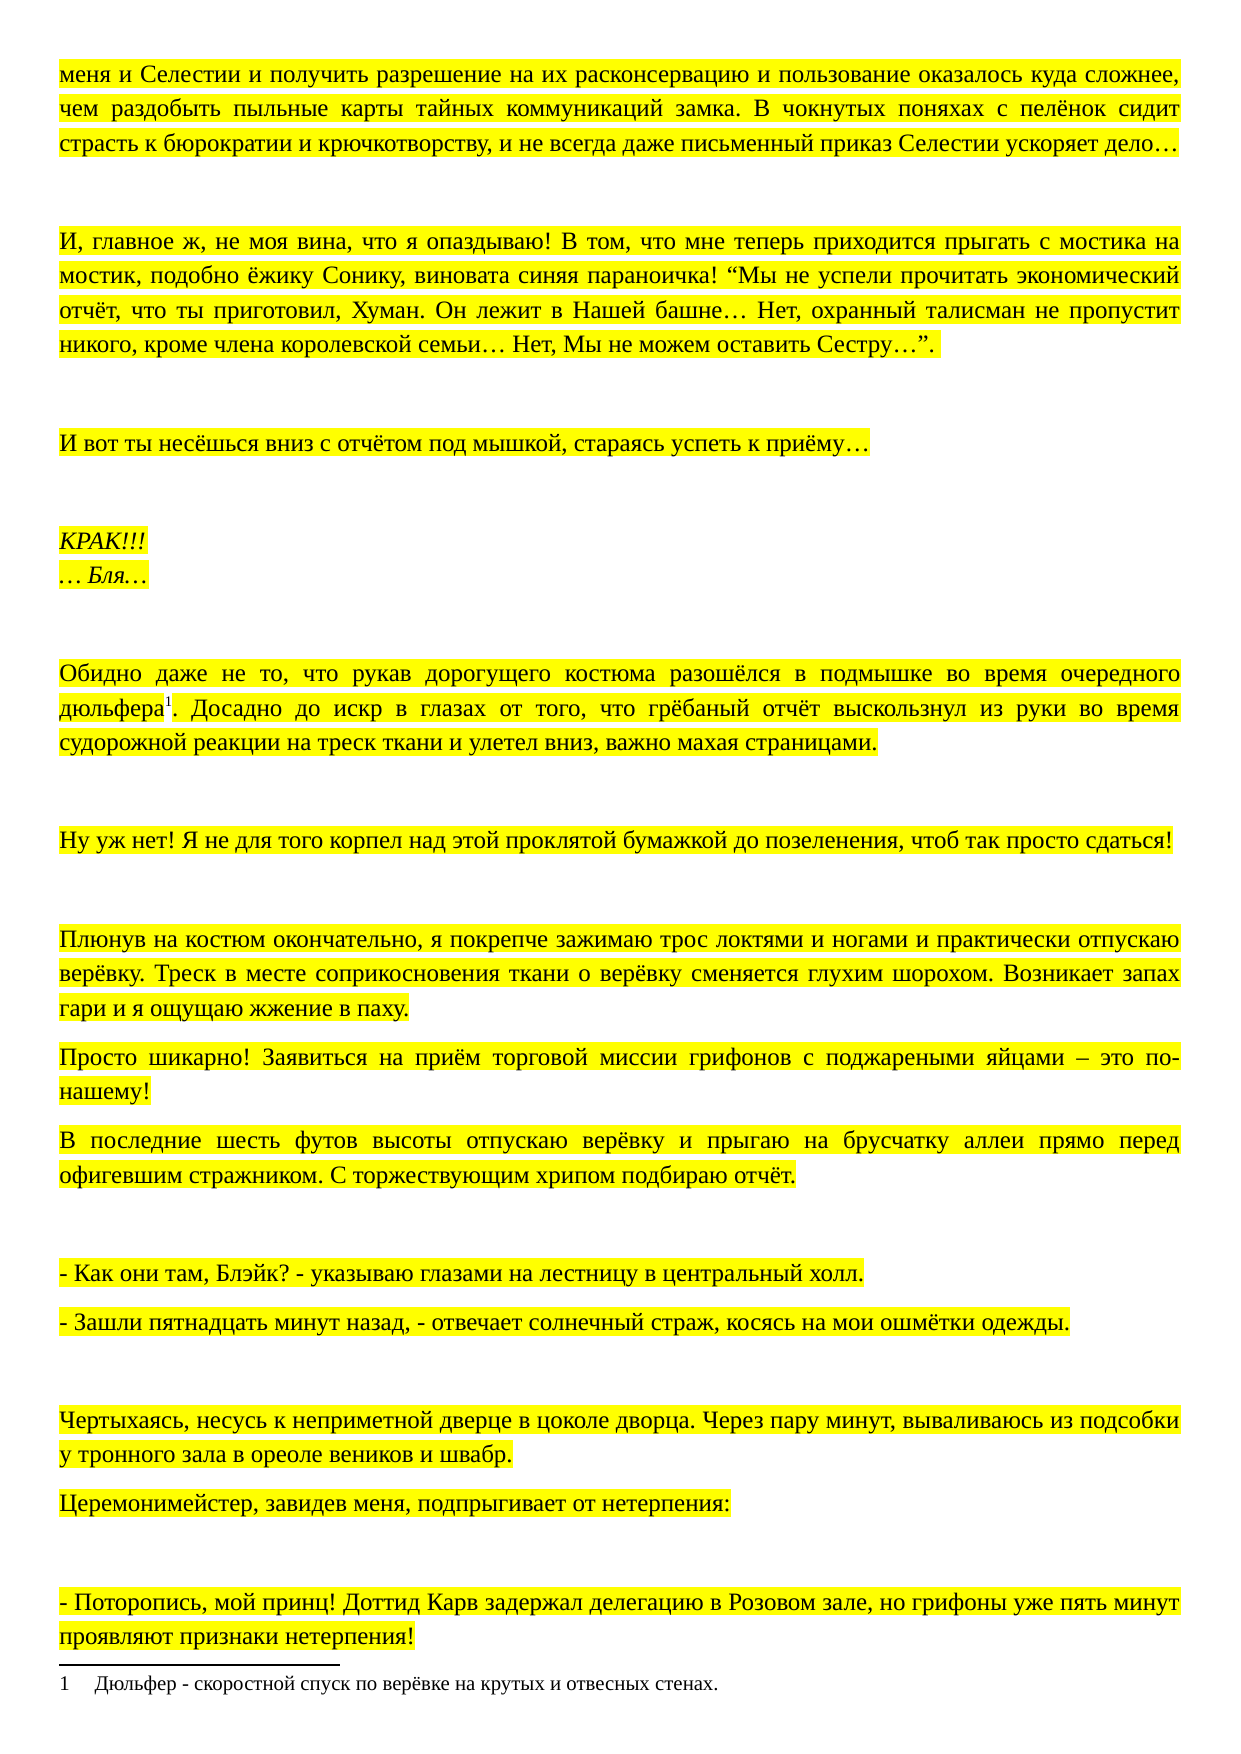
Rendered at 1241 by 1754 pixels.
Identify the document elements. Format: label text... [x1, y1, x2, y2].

text Чертыхаясь, несусь к неприметной дверце в цоколе дворца. Через пару минут, вываливаюсь из подсобки у тронного зала в ореоле веников и швабр. [59, 1405, 1181, 1468]
text Просто шикарно! Заявиться на приём торговой миссии грифонов с поджареными яйцами – это по-нашему! [59, 1042, 1181, 1105]
text Ну уж нет! Я не для того корпел над этой проклятой бумажкой до позеленения, чтоб так просто сдаться! [59, 826, 1181, 854]
text Церемонимейстер, завидев меня, подпрыгивает от нетерпения: [59, 1488, 1181, 1517]
text И, главное ж, не моя вина, что я опаздываю! В том, что мне теперь приходится прыгать с мостика на мостик, подобно ёжику Сонику, виновата синяя параноичка! “Мы не успели прочитать экономический отчёт, что ты приготовил, Хуман. Он лежит в Нашей башне… Нет, охранный талисман не пропустит никого, кроме члена королевской семьи… Нет, Мы не можем оставить Сестру…”. [59, 226, 1181, 358]
text КРАК!!! … Бля… [59, 526, 1181, 589]
text В последние шесть футов высоты отпускаю верёвку и прыгаю на брусчатку аллеи прямо перед офигевшим стражником. С торжествующим хрипом подбираю отчёт. [59, 1125, 1181, 1188]
text Дюльфер - скоростной спуск по верёвке на крутых и отвесных стенах. [59, 1671, 1181, 1695]
text - Поторопись, мой принц! Доттид Карв задержал делегацию в Розовом зале, но грифоны уже пять минут проявляют признаки нетерпения! [59, 1587, 1181, 1650]
text - Зашли пятнадцать минут назад, - отвечает солнечный страж, косясь на мои ошмётки одежды. [59, 1307, 1181, 1336]
text И вот ты несёшься вниз с отчётом под мышкой, стараясь успеть к приёму… [59, 428, 1181, 456]
text Плюнув на костюм окончательно, я покрепче зажимаю трос локтями и ногами и практически отпускаю верёвку. Треск в месте соприкосновения ткани о верёвку сменяется глухим шорохом. Возникает запах гари и я ощущаю жжение в паху. [59, 924, 1181, 1021]
text Обидно даже не то, что рукав дорогущего костюма разошёлся в подмышке во время очередного дюльфера. Досадно до искр в глазах от того, что грёбаный отчёт выскользнул из руки во время судорожной реакции на треск ткани и улетел вниз, важно махая страницами. [59, 658, 1181, 756]
text меня и Селестии и получить разрешение на их расконсервацию и пользование оказалось куда сложнее, чем раздобыть пыльные карты тайных коммуникаций замка. В чокнутых поняхах с пелёнок сидит страсть к бюрократии и крючкотворству, и не всегда даже письменный приказ Селестии ускоряет дело… [59, 59, 1181, 157]
text - Как они там, Блэйк? - указываю глазами на лестницу в центральный холл. [59, 1258, 1181, 1287]
